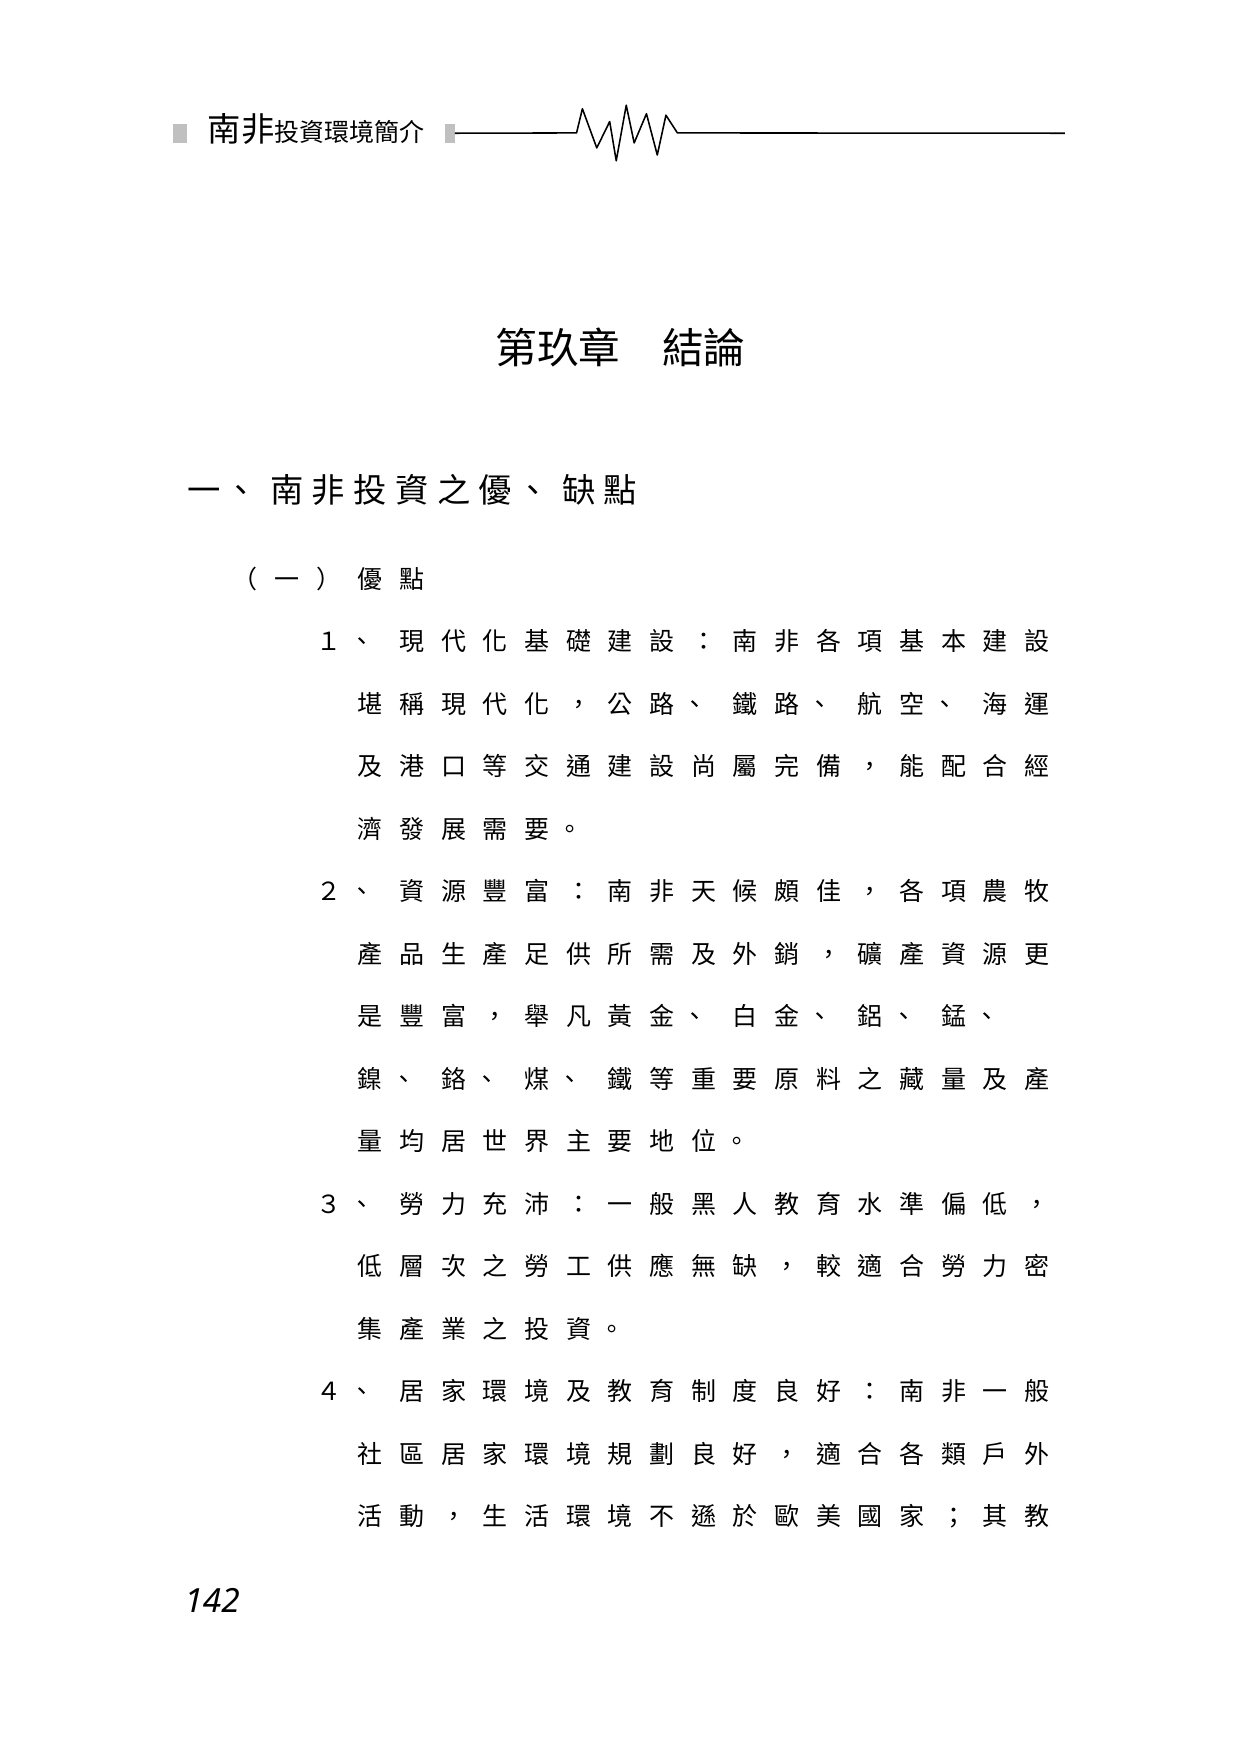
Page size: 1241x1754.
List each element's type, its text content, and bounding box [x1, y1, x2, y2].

text ３、勞力充沛：一般黑人教育水準偏低，低層次之勞工供應無缺，較適合勞力密集產業之投資。 [281, 1161, 1058, 1348]
text 一、南非投資之優、缺點 [183, 447, 1058, 509]
text （一）優點 [207, 536, 1058, 598]
text １、現代化基礎建設：南非各項基本建設堪稱現代化，公路、鐵路、航空、海運及港口等交通建設尚屬完備，能配合經濟發展需要。 [281, 598, 1058, 848]
text ２、資源豐富：南非天候頗佳，各項農牧產品生產足供所需及外銷，礦產資源更是豐富，舉凡黃金、白金、鋁、錳、鎳、鉻、煤、鐵等重要原料之藏量及產量均居世界主要地位。 [281, 848, 1058, 1161]
text 第玖章 結論 [183, 304, 1058, 366]
text ４、居家環境及教育制度良好：南非一般社區居家環境規劃良好，適合各類戶外活動，生活環境不遜於歐美國家；其教 [281, 1348, 1058, 1536]
